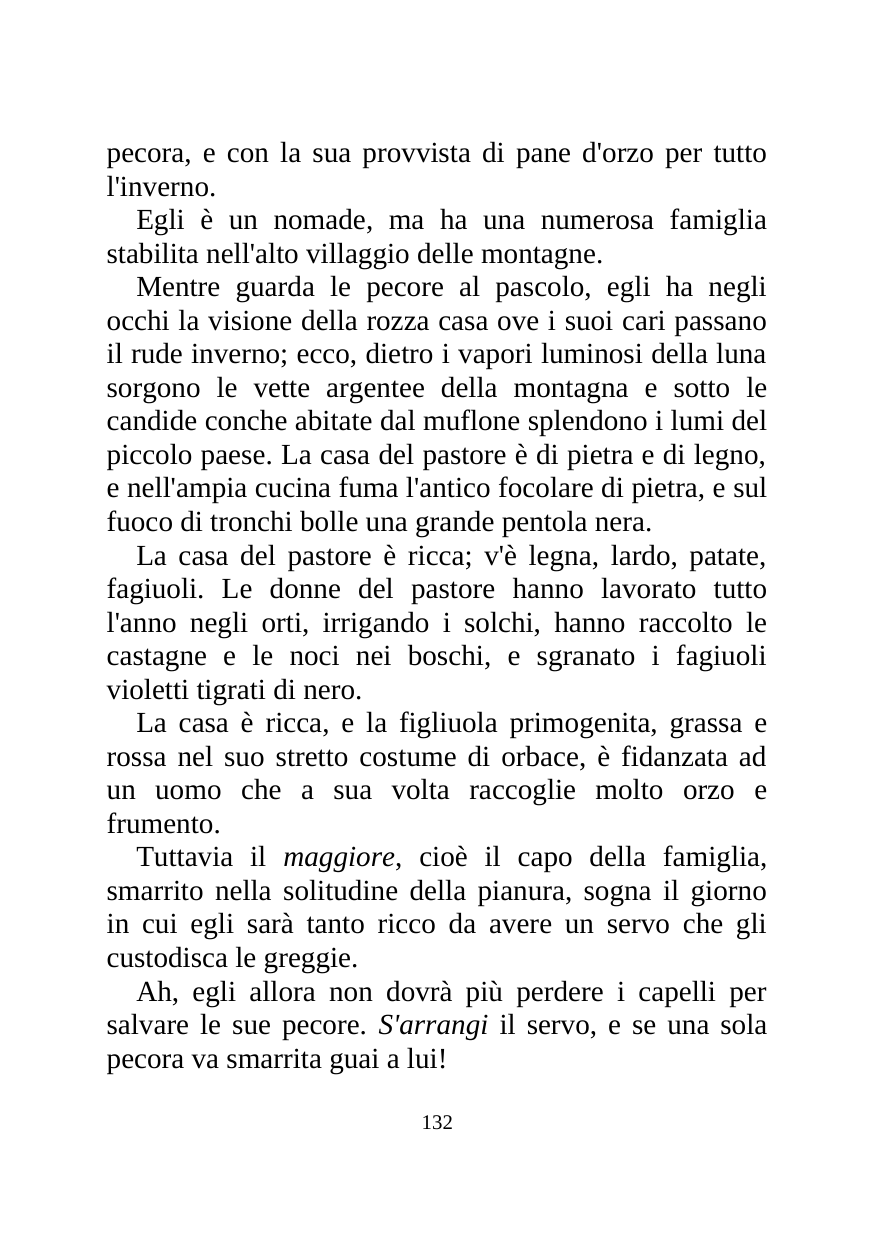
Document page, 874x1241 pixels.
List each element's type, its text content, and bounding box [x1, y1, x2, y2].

text Tuttavia il maggiore, cioè il capo della famiglia, smarrito nella solitudine della pianura, sogna il giorno in cui egli sarà tanto ricco da avere un servo che gli custodisca le greggie. [106, 839, 768, 974]
text Egli è un nomade, ma ha una numerosa famiglia stabilita nell'alto villaggio delle montagne. [106, 202, 768, 269]
text La casa del pastore è ricca; v'è legna, lardo, patate, fagiuoli. Le donne del pastore hanno lavorato tutto l'anno negli orti, irrigando i solchi, hanno raccolto le castagne e le noci nei boschi, e sgranato i fagiuoli violetti tigrati di nero. [106, 538, 768, 705]
text La casa è ricca, e la figliuola primogenita, grassa e rossa nel suo stretto costume di orbace, è fidanzata ad un uomo che a sua volta raccoglie molto orzo e frumento. [106, 705, 768, 839]
text Ah, egli allora non dovrà più perdere i capelli per salvare le sue pecore. S'arrangi il servo, e se una sola pecora va smarrita guai a lui! [106, 974, 768, 1074]
text pecora, e con la sua provvista di pane d'orzo per tutto l'inverno. [106, 135, 768, 202]
text Mentre guarda le pecore al pascolo, egli ha negli occhi la visione della rozza casa ove i suoi cari passano il rude inverno; ecco, dietro i vapori luminosi della luna sorgono le vette argentee della montagna e sotto le candide conche abitate dal muflone splendono i lumi del piccolo paese. La casa del pastore è di pietra e di legno, e nell'ampia cucina fuma l'antico focolare di pietra, e sul fuoco di tronchi bolle una grande pentola nera. [106, 269, 768, 538]
